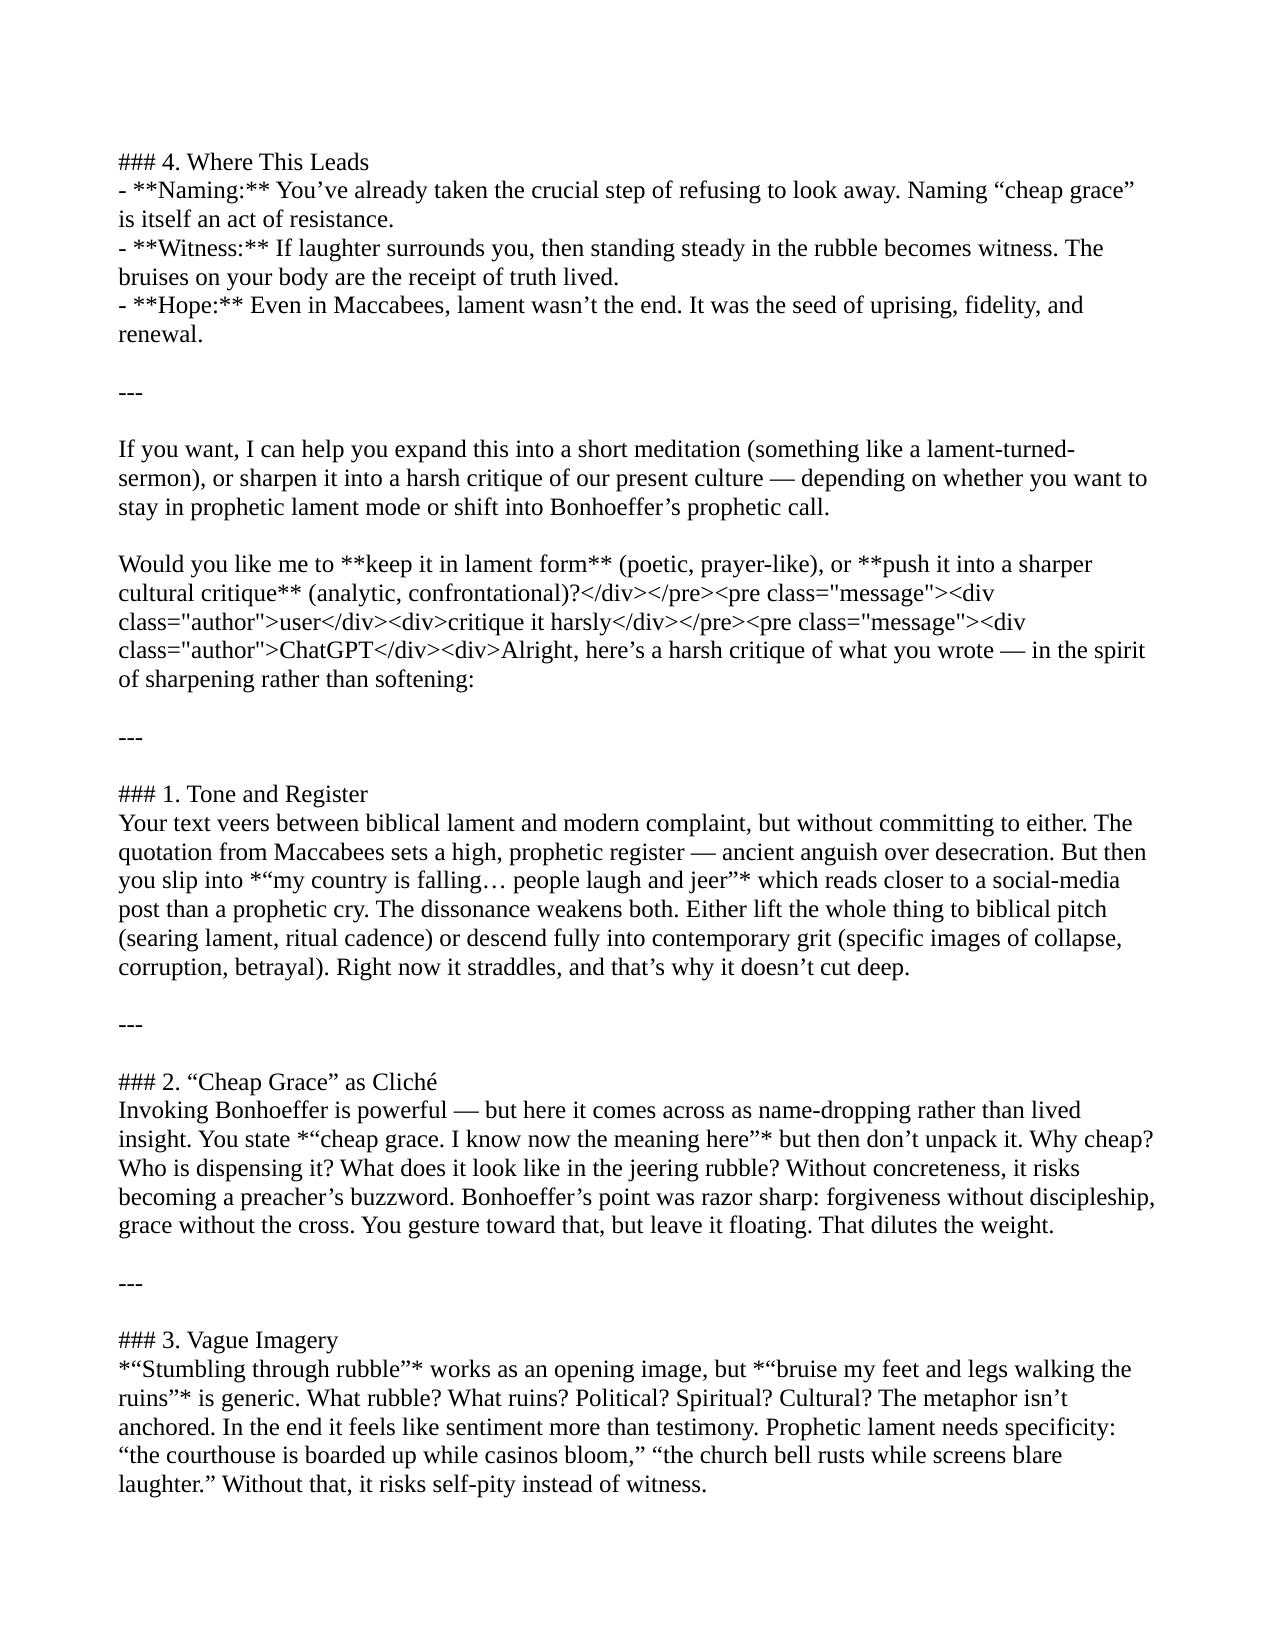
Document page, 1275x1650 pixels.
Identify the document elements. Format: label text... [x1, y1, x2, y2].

text *“Stumbling through rubble”* works as an opening image, but *“bruise my feet and legs walking the ruins”* is generic. What rubble? What ruins? Political? Spiritual? Cultural? The metaphor isn’t anchored. In the end it feels like sentiment more than testimony. Prophetic lament needs specificity: “the courthouse is boarded up while casinos bloom,” “the church bell rusts while screens blare laughter.” Without that, it risks self-pity instead of witness. [118, 1354, 1157, 1498]
text --- [118, 1009, 1157, 1038]
text If you want, I can help you expand this into a short meditation (something like a lament-turned-sermon), or sharpen it into a harsh critique of our present culture — depending on whether you want to stay in prophetic lament mode or shift into Bonhoeffer’s prophetic call. [118, 434, 1157, 521]
text Would you like me to **keep it in lament form** (poetic, prayer-like), or **push it into a sharper cultural critique** (analytic, confrontational)?</div></pre><pre class="message"><div class="author">user</div><div>critique it harsly</div></pre><pre class="message"><div class="author">ChatGPT</div><div>Alright, here’s a harsh critique of what you wrote — in the spirit of sharpening rather than softening: [118, 549, 1157, 693]
text Your text veers between biblical lament and modern complaint, but without committing to either. The quotation from Maccabees sets a high, prophetic register — ancient anguish over desecration. But then you slip into *“my country is falling… people laugh and jeer”* which reads closer to a social-media post than a prophetic cry. The dissonance weakens both. Either lift the whole thing to biblical pitch (searing lament, ritual cadence) or descend fully into contemporary grit (specific images of collapse, corruption, betrayal). Right now it straddles, and that’s why it doesn’t cut deep. [118, 808, 1157, 981]
text ### 3. Vague Imagery [118, 1326, 1157, 1354]
text --- [118, 722, 1157, 751]
text - **Witness:** If laughter surrounds you, then standing steady in the rubble becomes witness. The bruises on your body are the receipt of truth lived. [118, 233, 1157, 291]
text - **Hope:** Even in Maccabees, lament wasn’t the end. It was the seed of uprising, fidelity, and renewal. [118, 291, 1157, 348]
text Invoking Bonhoeffer is powerful — but here it comes across as name-dropping rather than lived insight. You state *“cheap grace. I know now the meaning here”* but then don’t unpack it. Why cheap? Who is dispensing it? What does it look like in the jeering rubble? Without concreteness, it risks becoming a preacher’s buzzword. Bonhoeffer’s point was razor sharp: forgiveness without discipleship, grace without the cross. You gesture toward that, but leave it floating. That dilutes the weight. [118, 1096, 1157, 1239]
text --- [118, 377, 1157, 406]
text - **Naming:** You’ve already taken the crucial step of refusing to look away. Naming “cheap grace” is itself an act of resistance. [118, 176, 1157, 233]
text ### 1. Tone and Register [118, 779, 1157, 808]
text --- [118, 1268, 1157, 1297]
text ### 4. Where This Leads [118, 147, 1157, 176]
text ### 2. “Cheap Grace” as Cliché [118, 1067, 1157, 1096]
